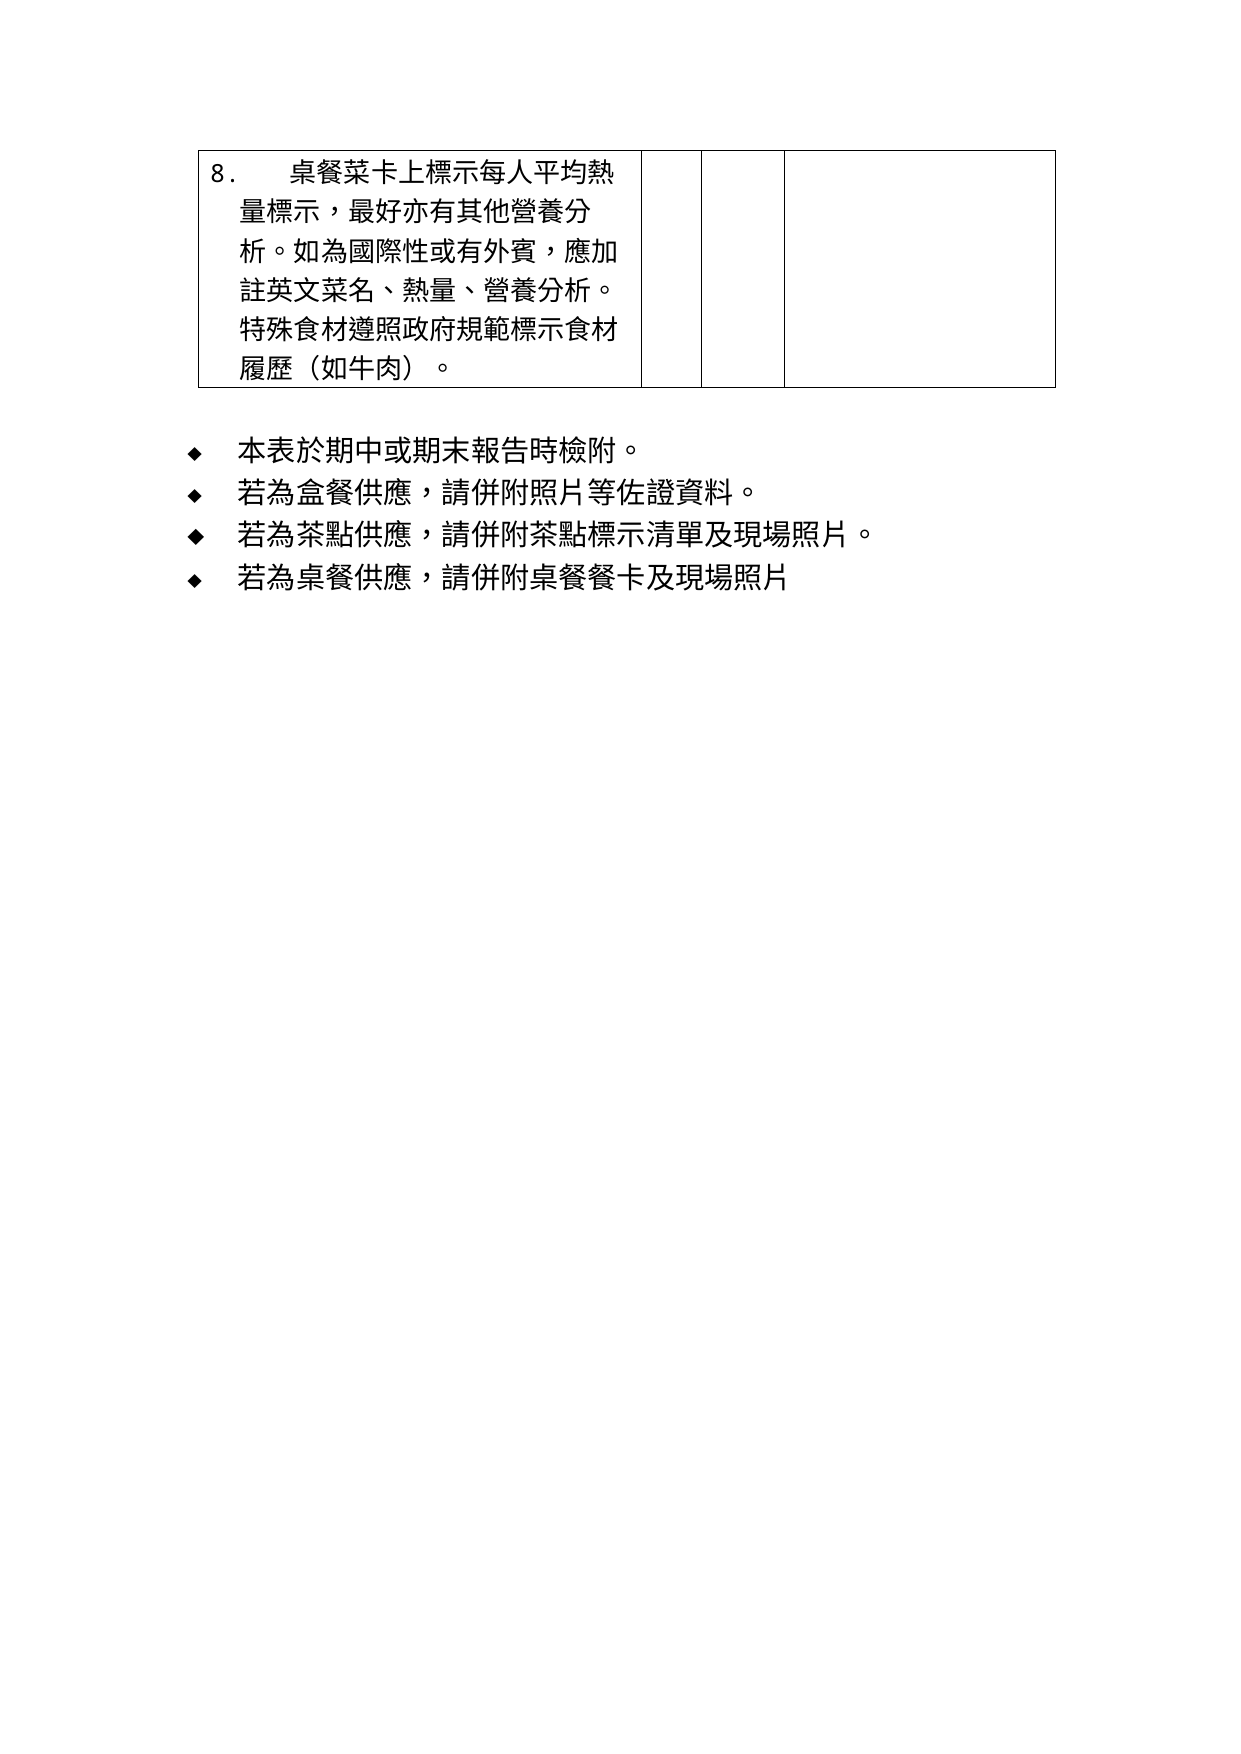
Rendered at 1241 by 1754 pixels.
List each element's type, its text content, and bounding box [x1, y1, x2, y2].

list 若為盒餐供應，請併附照片等佐證資料。 [187, 470, 1053, 512]
list 若為茶點供應，請併附茶點標示清單及現場照片。 [187, 512, 1053, 554]
table_cell 桌餐菜卡上標示每人平均熱量標示，最好亦有其他營養分析。如為國際性或有外賓，應加註英文菜名、熱量、營養分析。特殊食材遵照政府規範標示食材履歷（如牛肉）。 [199, 151, 641, 387]
list 本表於期中或期末報告時檢附。 [187, 427, 1053, 470]
table_cell [702, 151, 784, 387]
table_cell [785, 151, 1055, 387]
table_cell [642, 151, 701, 387]
list 若為桌餐供應，請併附桌餐餐卡及現場照片 [187, 554, 1053, 597]
